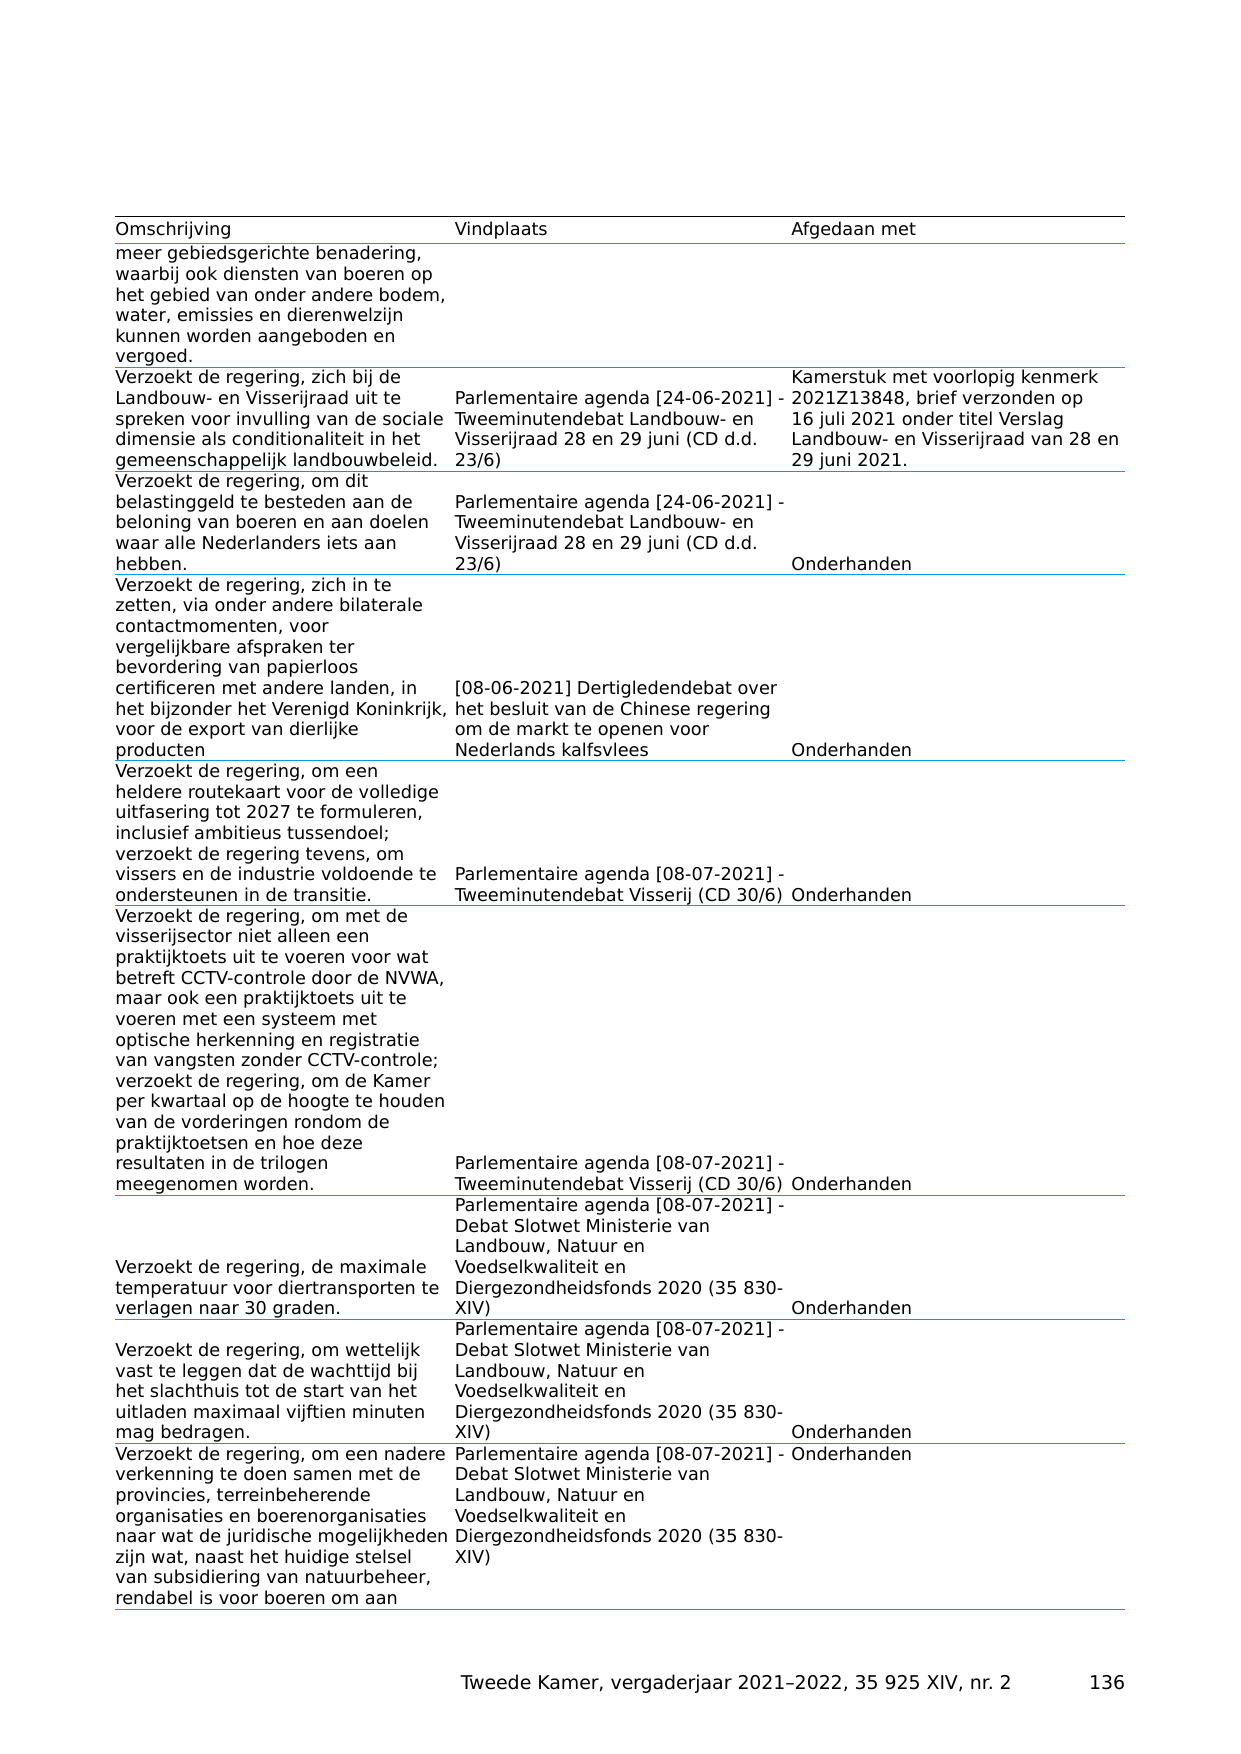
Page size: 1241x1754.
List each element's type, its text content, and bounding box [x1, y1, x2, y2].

table_cell Kamerstuk met voorlopig kenmerk 2021Z13848, brief verzonden op 16 juli 2021 onder titel Verslag Landbouw- en Visserijraad van 28 en 29 juni 2021. [788, 368, 1125, 471]
table_cell Parlementaire agenda [08-07-2021] - Debat Slotwet Ministerie van Landbouw, Natuur en Voedselkwaliteit en Diergezondheidsfonds 2020 (35 830-XIV) [452, 1196, 788, 1319]
table_cell Verzoekt de regering, om met de visserijsector niet alleen een praktijktoets uit te voeren voor wat betreft CCTV-controle door de NVWA, maar ook een praktijktoets uit te voeren met een systeem met optische herkenning en registratie van vangsten zonder CCTV-controle; verzoekt de regering, om de Kamer per kwartaal op de hoogte te houden van de vorderingen rondom de praktijktoetsen en hoe deze resultaten in de trilogen meegenomen worden. [115, 906, 452, 1194]
table_cell Omschrijving [115, 217, 452, 243]
table_cell [08-06-2021] Dertigledendebat over het besluit van de Chinese regering om de markt te openen voor Nederlands kalfsvlees [452, 575, 788, 760]
table_cell [452, 244, 788, 367]
table_cell Verzoekt de regering, om een nadere verkenning te doen samen met de provincies, terreinbeherende organisaties en boerenorganisaties naar wat de juridische mogelijkheden zijn wat, naast het huidige stelsel van subsidiering van natuurbeheer, rendabel is voor boeren om aan [115, 1444, 452, 1609]
table_cell Verzoekt de regering, zich in te zetten, via onder andere bilaterale contactmomenten, voor vergelijkbare afspraken ter bevordering van papierloos certificeren met andere landen, in het bijzonder het Verenigd Koninkrijk, voor de export van dierlijke producten [115, 575, 452, 760]
table_cell Onderhanden [788, 1196, 1125, 1319]
table_header Stand van zaken moties Minister van Landbouw, Natuur en Voedselkwaliteit (Tweede Kamer) [115, 191, 1125, 216]
table_cell Verzoekt de regering, om wettelijk vast te leggen dat de wachttijd bij het slachthuis tot de start van het uitladen maximaal vijftien minuten mag bedragen. [115, 1320, 452, 1443]
table_cell Parlementaire agenda [24-06-2021] - Tweeminutendebat Landbouw- en Visserijraad 28 en 29 juni (CD d.d. 23/6) [452, 368, 788, 471]
table_cell Onderhanden [788, 1444, 1125, 1609]
table_cell Onderhanden [788, 906, 1125, 1194]
table_cell Verzoekt de regering, zich bij de Landbouw- en Visserijraad uit te spreken voor invulling van de sociale dimensie als conditionaliteit in het gemeenschappelijk landbouwbeleid. [115, 368, 452, 471]
table_cell Parlementaire agenda [24-06-2021] - Tweeminutendebat Landbouw- en Visserijraad 28 en 29 juni (CD d.d. 23/6) [452, 472, 788, 574]
table_cell Onderhanden [788, 1320, 1125, 1443]
table_cell Verzoekt de regering, de maximale temperatuur voor diertransporten te verlagen naar 30 graden. [115, 1196, 452, 1319]
table_cell Parlementaire agenda [08-07-2021] - Debat Slotwet Ministerie van Landbouw, Natuur en Voedselkwaliteit en Diergezondheidsfonds 2020 (35 830-XIV) [452, 1444, 788, 1609]
table_cell Parlementaire agenda [08-07-2021] - Tweeminutendebat Visserij (CD 30/6) [452, 906, 788, 1194]
table_cell Afgedaan met [788, 217, 1125, 243]
table_cell Verzoekt de regering, om een heldere routekaart voor de volledige uitfasering tot 2027 te formuleren, inclusief ambitieus tussendoel; verzoekt de regering tevens, om vissers en de industrie voldoende te ondersteunen in de transitie. [115, 761, 452, 905]
table_cell Verzoekt de regering, om dit belastinggeld te besteden aan de beloning van boeren en aan doelen waar alle Nederlanders iets aan hebben. [115, 472, 452, 574]
table_cell Onderhanden [788, 472, 1125, 574]
table_cell Onderhanden [788, 575, 1125, 760]
table_cell [788, 244, 1125, 367]
table_cell Onderhanden [788, 761, 1125, 905]
table_cell Parlementaire agenda [08-07-2021] - Debat Slotwet Ministerie van Landbouw, Natuur en Voedselkwaliteit en Diergezondheidsfonds 2020 (35 830-XIV) [452, 1320, 788, 1443]
table_cell Parlementaire agenda [08-07-2021] - Tweeminutendebat Visserij (CD 30/6) [452, 761, 788, 905]
table_cell meer gebiedsgerichte benadering, waarbij ook diensten van boeren op het gebied van onder andere bodem, water, emissies en dierenwelzijn kunnen worden aangeboden en vergoed. [115, 244, 452, 367]
table_cell Vindplaats [452, 217, 788, 243]
